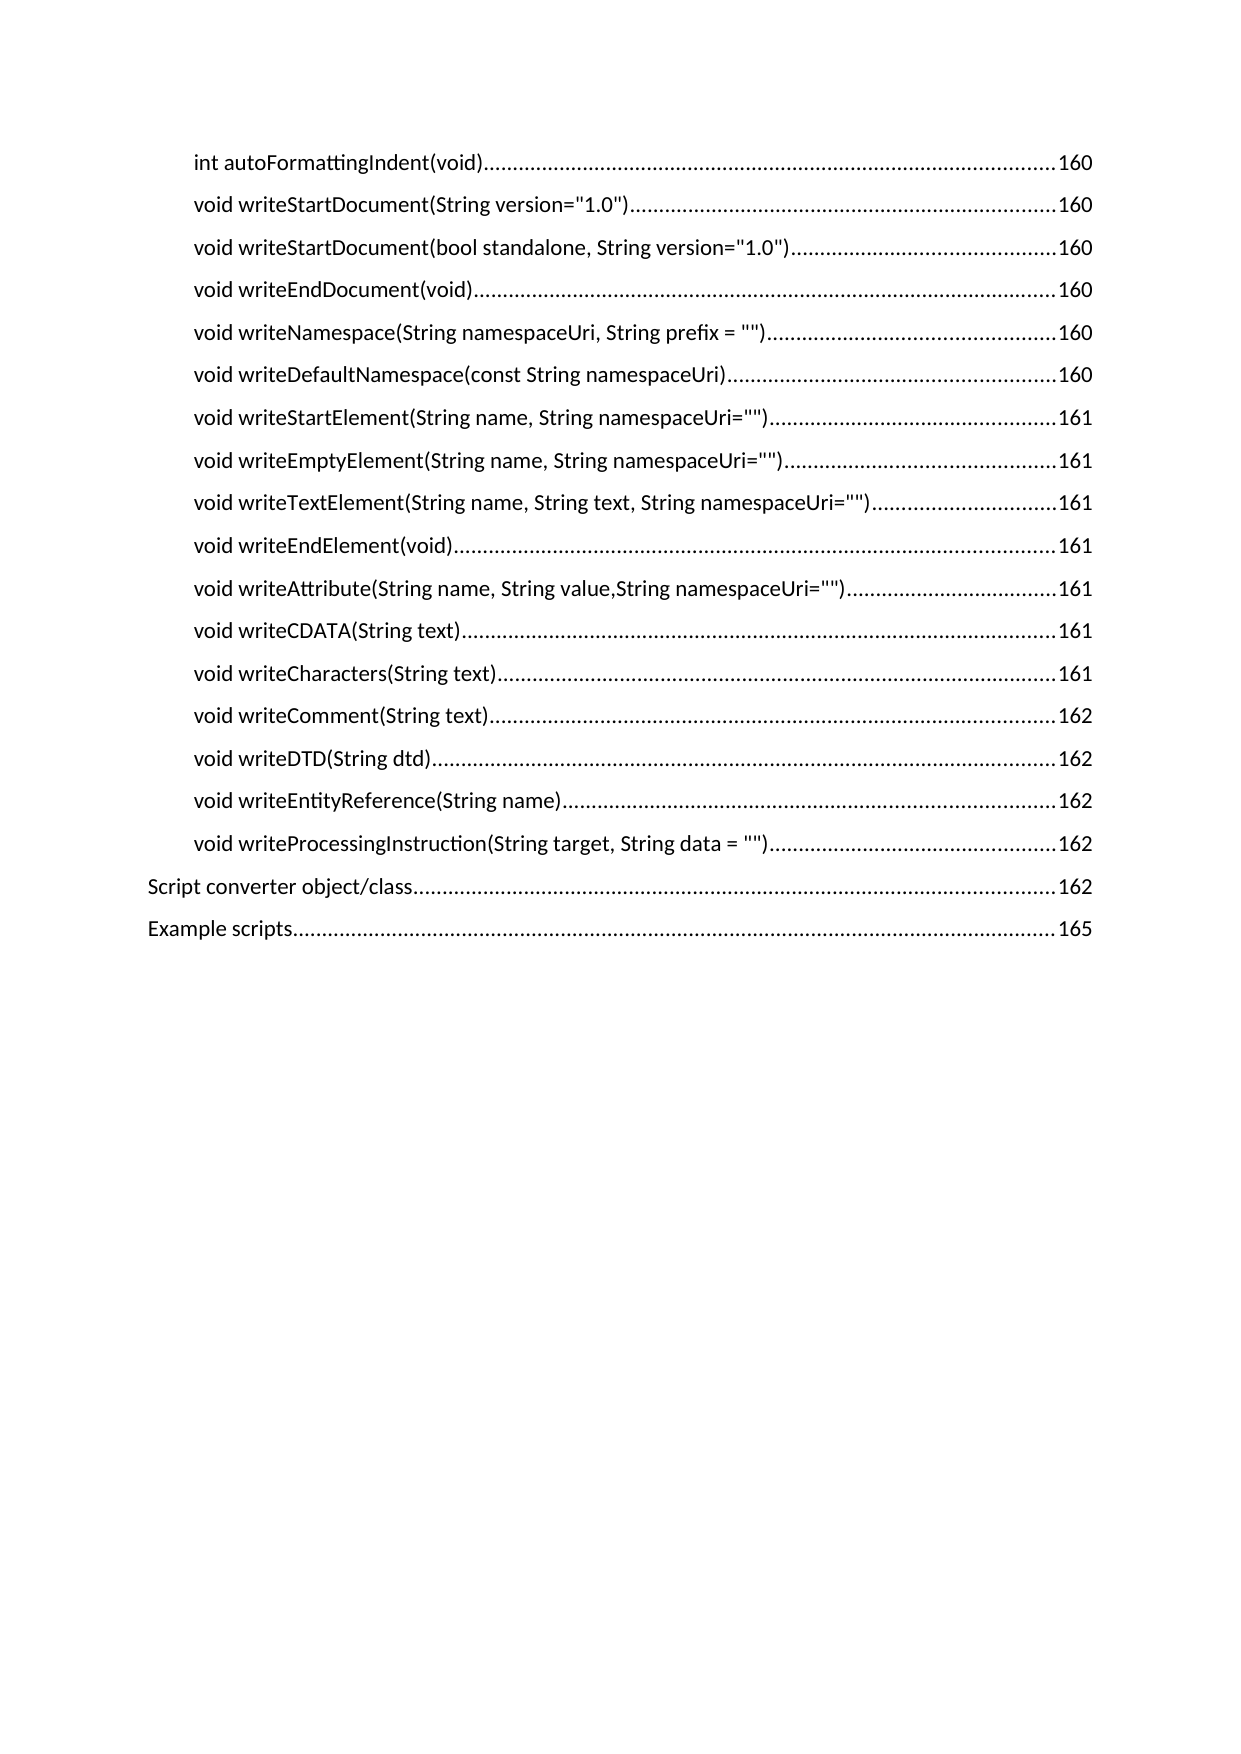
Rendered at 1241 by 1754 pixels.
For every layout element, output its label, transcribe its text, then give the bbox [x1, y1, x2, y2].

text void writeStartElement(String name, String namespaceUri="") 161 [193, 403, 1093, 431]
text void writeEndDocument(void) 160 [193, 275, 1093, 303]
text void writeEntityReference(String name) 162 [193, 787, 1093, 815]
text void writeNamespace(String namespaceUri, String prefix = "") 160 [193, 318, 1093, 346]
text void writeStartDocument(bool standalone, String version="1.0") 160 [193, 233, 1093, 261]
text void writeDefaultNamespace(const String namespaceUri) 160 [193, 361, 1093, 389]
text void writeAttribute(String name, String value,String namespaceUri="") 161 [193, 574, 1093, 602]
text void writeCDATA(String text) 161 [193, 616, 1093, 644]
text Example scripts 165 [148, 914, 1093, 942]
text void writeStartDocument(String version="1.0") 160 [193, 190, 1093, 218]
text void writeEmptyElement(String name, String namespaceUri="") 161 [193, 446, 1093, 474]
text Script converter object/class 162 [148, 872, 1093, 900]
text void writeTextElement(String name, String text, String namespaceUri="") 161 [193, 488, 1093, 516]
text void writeCharacters(String text) 161 [193, 659, 1093, 687]
text void writeProcessingInstruction(String target, String data = "") 162 [193, 829, 1093, 857]
text void writeDTD(String dtd) 162 [193, 744, 1093, 772]
text void writeComment(String text) 162 [193, 701, 1093, 729]
text int autoFormattingIndent(void) 160 [193, 148, 1093, 176]
text void writeEndElement(void) 161 [193, 531, 1093, 559]
